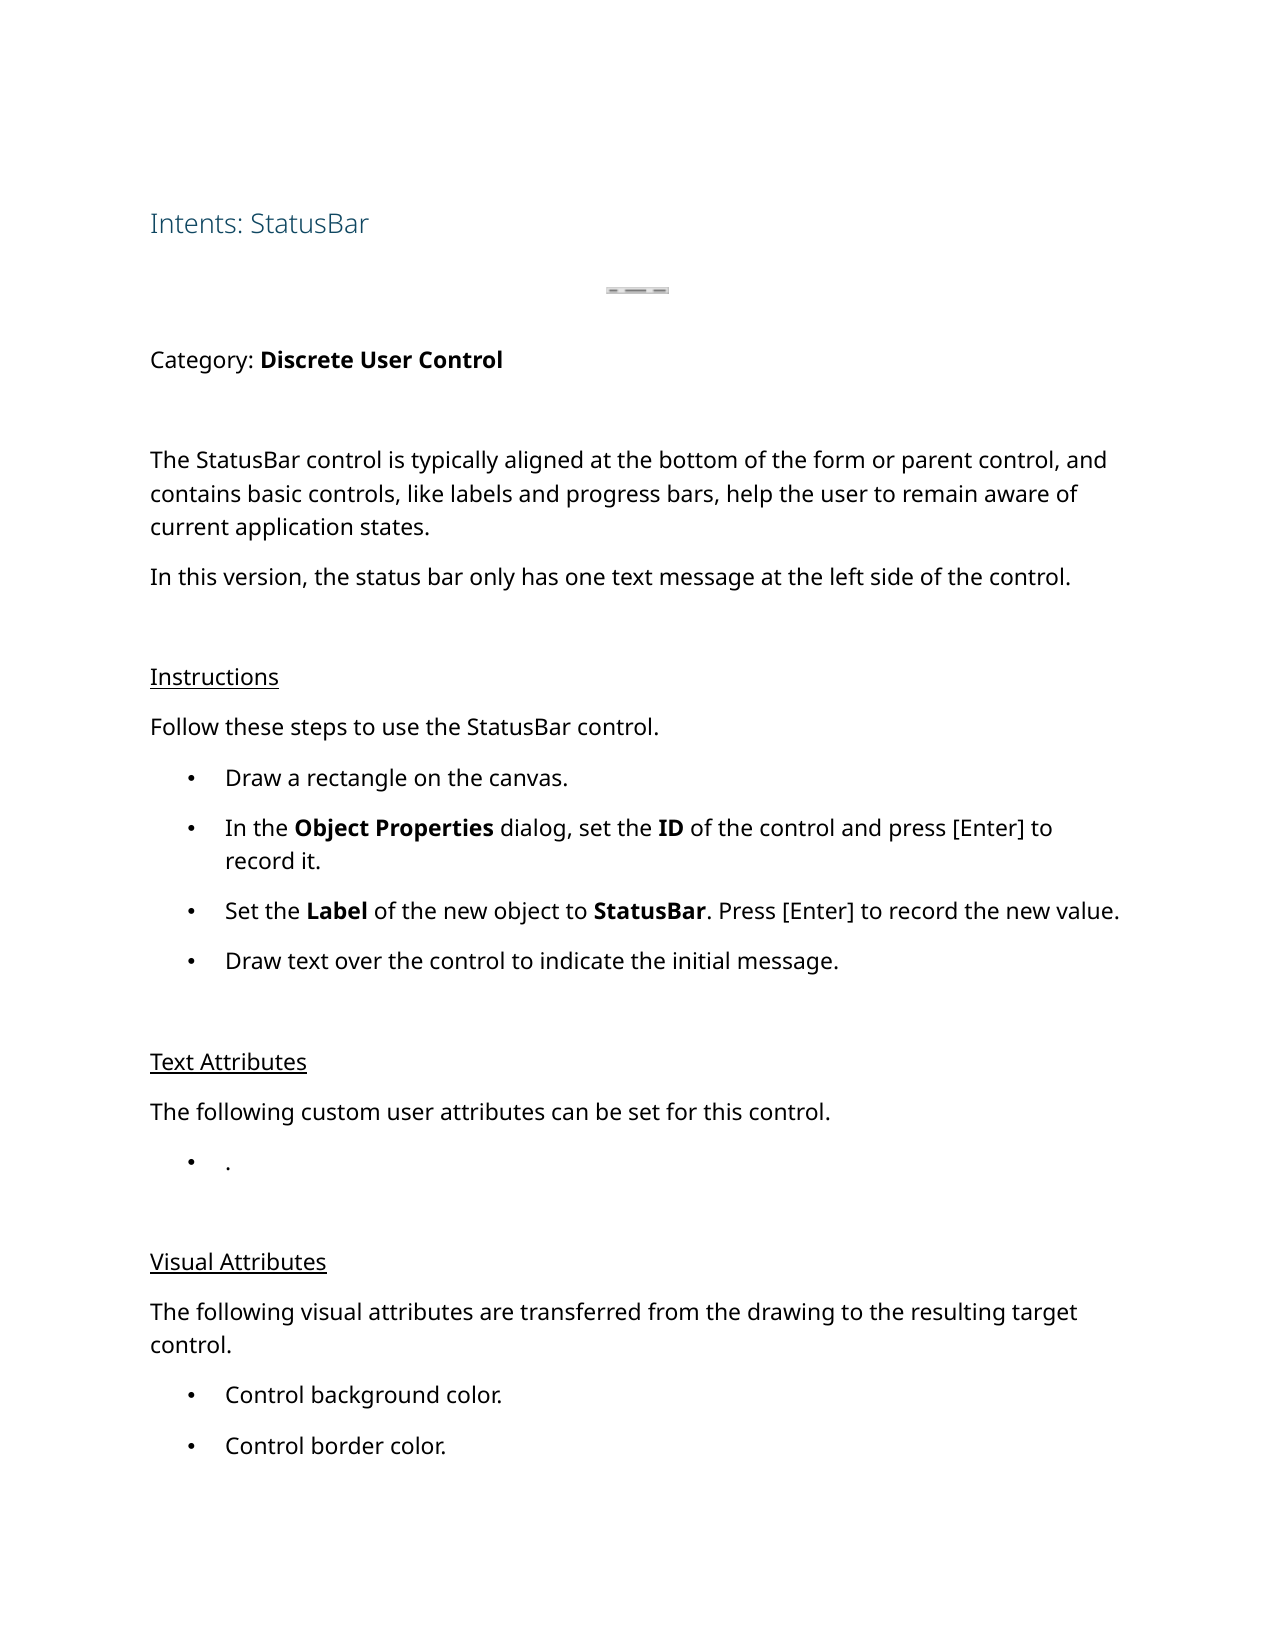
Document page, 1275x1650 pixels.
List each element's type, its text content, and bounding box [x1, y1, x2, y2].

list Draw a rectangle on the canvas. [187, 761, 1125, 793]
list In the Object Properties dialog, set the ID of the control and press [Enter] to record it. [187, 812, 1125, 876]
text Category: Discrete User Control [150, 344, 1125, 375]
text The StatusBar control is typically aligned at the bottom of the form or parent control, and contains basic controls, like labels and progress bars, help the user to remain aware of current application states. [150, 444, 1125, 542]
picture [606, 287, 669, 294]
list Control border color. [187, 1429, 1125, 1461]
list . [187, 1146, 1125, 1177]
list Set the Label of the new object to StatusBar. Press [Enter] to record the new value. [187, 895, 1125, 926]
text Follow these steps to use the StatusBar control. [150, 711, 1125, 743]
list Control background color. [187, 1379, 1125, 1411]
text The following visual attributes are transferred from the drawing to the resulting target control. [150, 1296, 1125, 1361]
text Text Attributes [150, 1045, 1125, 1077]
text Instructions [150, 661, 1125, 692]
text Visual Attributes [150, 1246, 1125, 1277]
subtitle Intents: StatusBar [150, 204, 1125, 241]
text In this version, the status bar only has one text message at the left side of the control. [150, 561, 1125, 592]
list Draw text over the control to indicate the initial message. [187, 945, 1125, 976]
text The following custom user attributes can be set for this control. [150, 1096, 1125, 1127]
